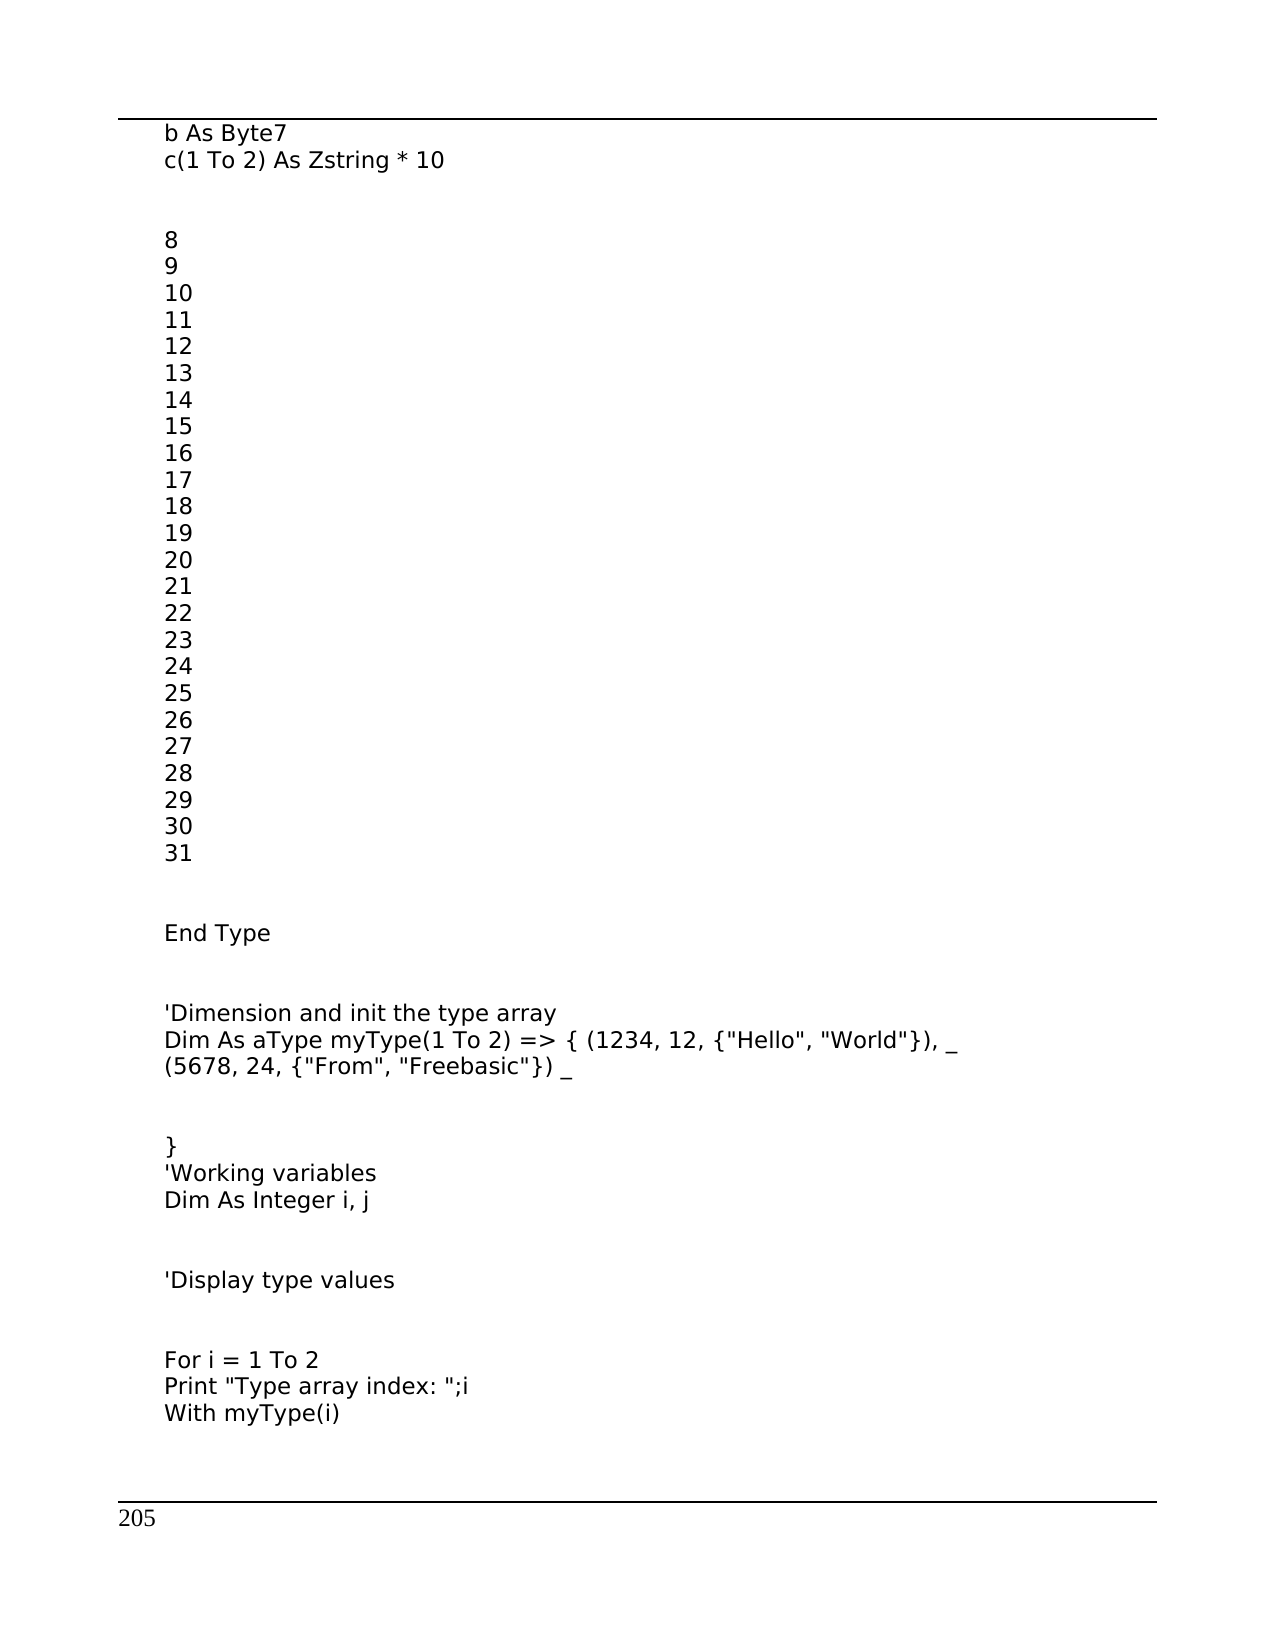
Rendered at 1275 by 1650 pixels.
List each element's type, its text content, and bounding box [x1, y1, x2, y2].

text (5678, 24, {"From", "Freebasic"}) _ [118, 1053, 1157, 1080]
text 'Working variables [118, 1160, 1157, 1187]
text } [118, 1133, 1157, 1160]
text End Type [118, 920, 1157, 947]
text 19 [118, 520, 1157, 547]
text 18 [118, 493, 1157, 520]
text For i = 1 To 2 [118, 1347, 1157, 1373]
text 12 [118, 333, 1157, 360]
text 21 [118, 573, 1157, 600]
text 24 [118, 653, 1157, 680]
text 22 [118, 600, 1157, 627]
text With myType(i) [118, 1400, 1157, 1427]
text 15 [118, 413, 1157, 440]
text Dim As aType myType(1 To 2) => { (1234, 12, {"Hello", "World"}), _ [118, 1027, 1157, 1053]
text 20 [118, 547, 1157, 573]
text 26 [118, 707, 1157, 733]
text 9 [118, 253, 1157, 280]
text 14 [118, 387, 1157, 413]
text 8 [118, 227, 1157, 253]
text 'Display type values [118, 1267, 1157, 1293]
text 23 [118, 627, 1157, 653]
text Print "Type array index: ";i [118, 1373, 1157, 1400]
text 13 [118, 360, 1157, 387]
text 11 [118, 307, 1157, 333]
text 31 [118, 840, 1157, 867]
text 28 [118, 760, 1157, 787]
text 10 [118, 280, 1157, 307]
text 29 [118, 787, 1157, 813]
text 'Dimension and init the type array [118, 1000, 1157, 1027]
text b As Byte7 [118, 120, 1157, 147]
text 25 [118, 680, 1157, 707]
text Dim As Integer i, j [118, 1187, 1157, 1213]
text 27 [118, 733, 1157, 760]
text 17 [118, 467, 1157, 493]
text c(1 To 2) As Zstring * 10 [118, 147, 1157, 173]
text 16 [118, 440, 1157, 467]
text 30 [118, 813, 1157, 840]
